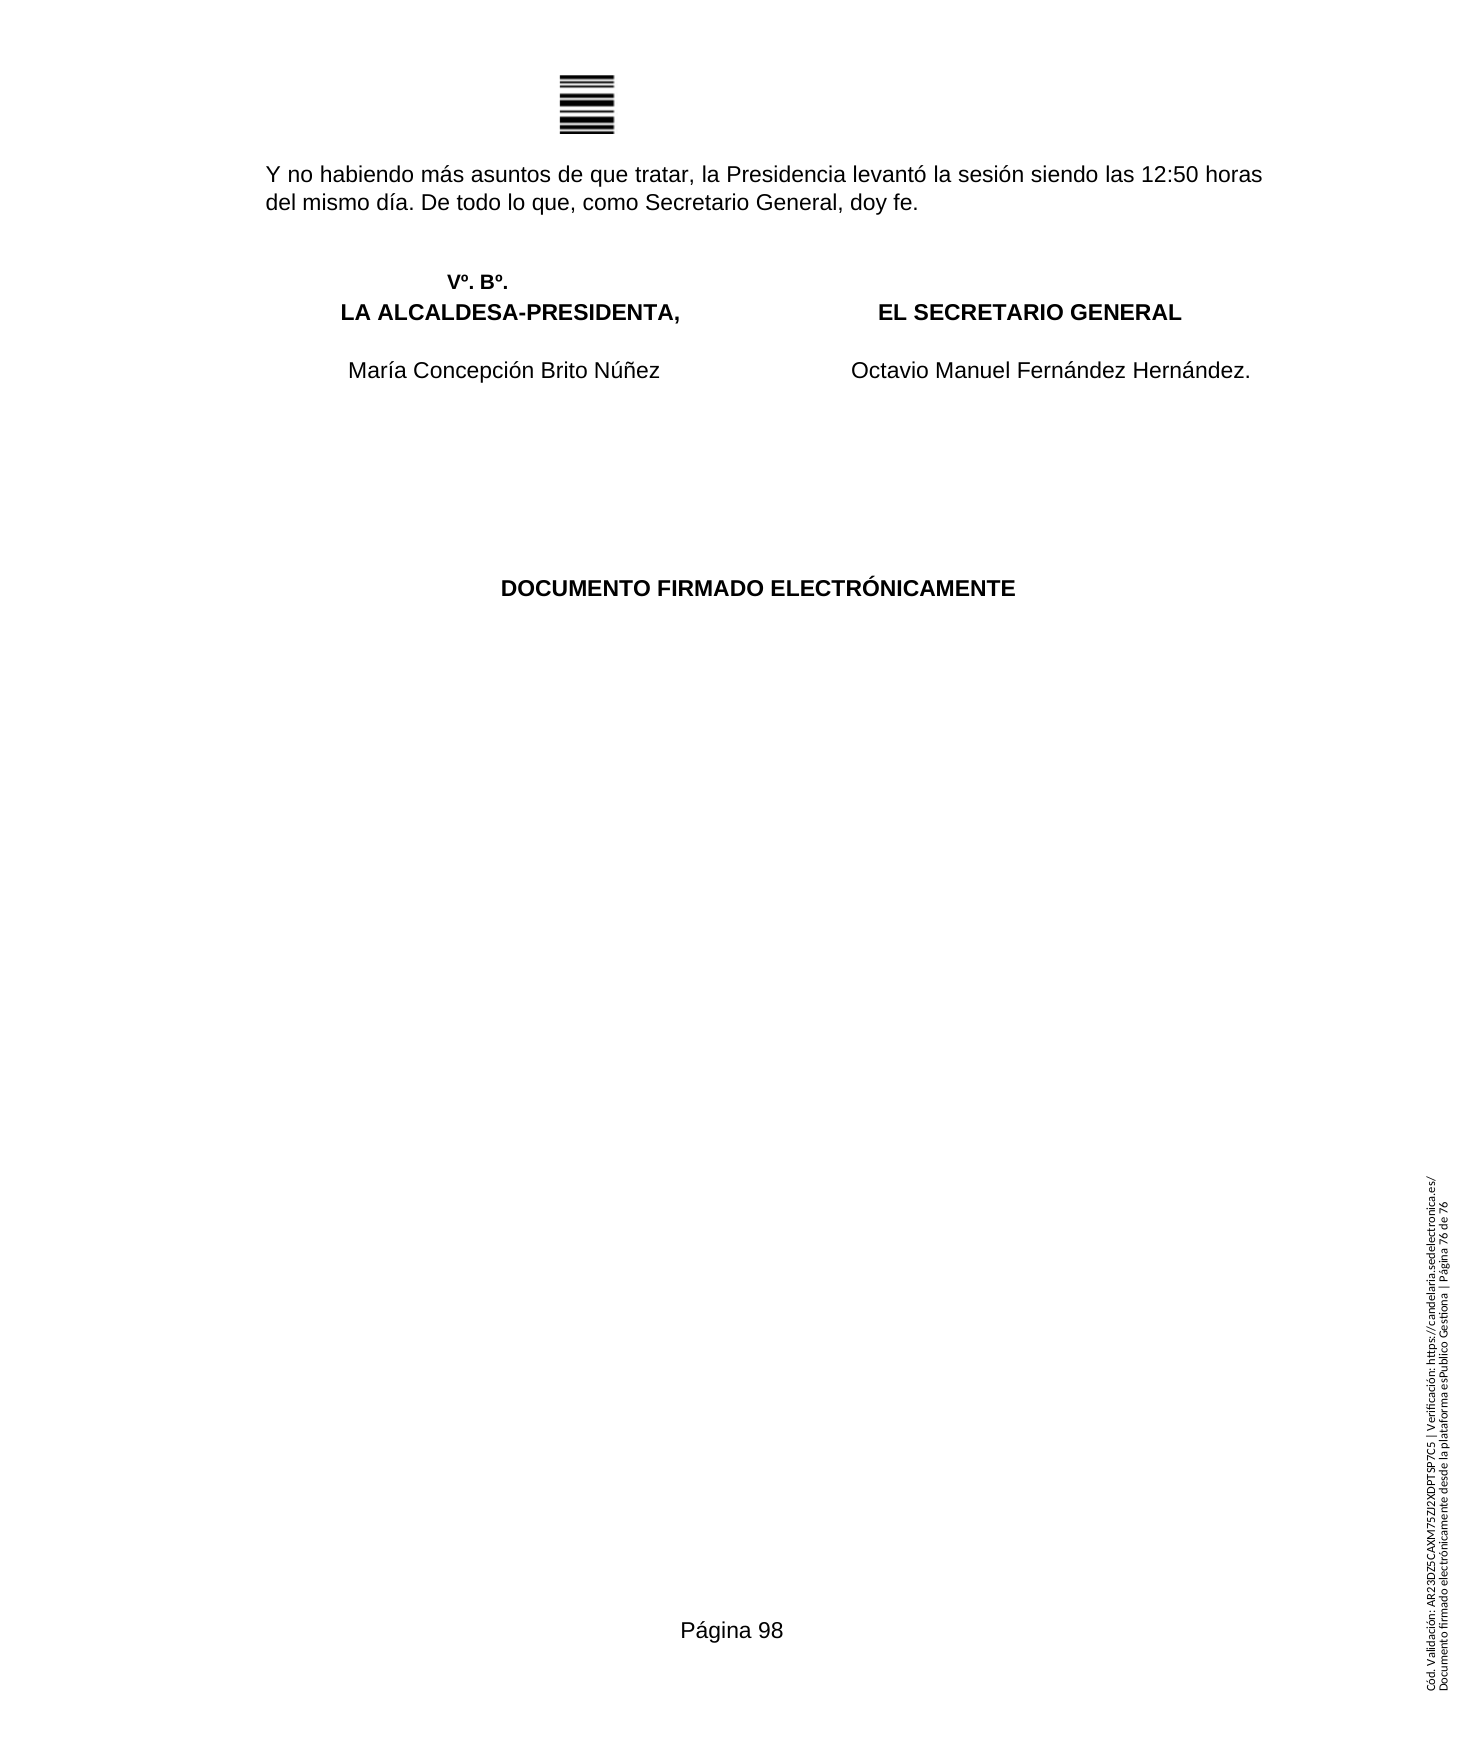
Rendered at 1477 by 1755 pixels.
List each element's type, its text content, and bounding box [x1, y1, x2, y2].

text LA ALCALDESA-PRESIDENTA, EL SECRETARIO GENERAL [243, 298, 1269, 326]
text Y no habiendo más asuntos de que tratar, la Presidencia levantó la sesión siendo las 12:50 horas del mismo día. De todo lo que, como Secretario General, doy fe. [265, 161, 1264, 215]
subtitle DOCUMENTO FIRMADO ELECTRÓNICAMENTE [333, 575, 1197, 601]
text María Concepción Brito Núñez Octavio Manuel Fernández Hernández. [265, 357, 1264, 383]
text Vº. Bº. [243, 267, 1269, 296]
